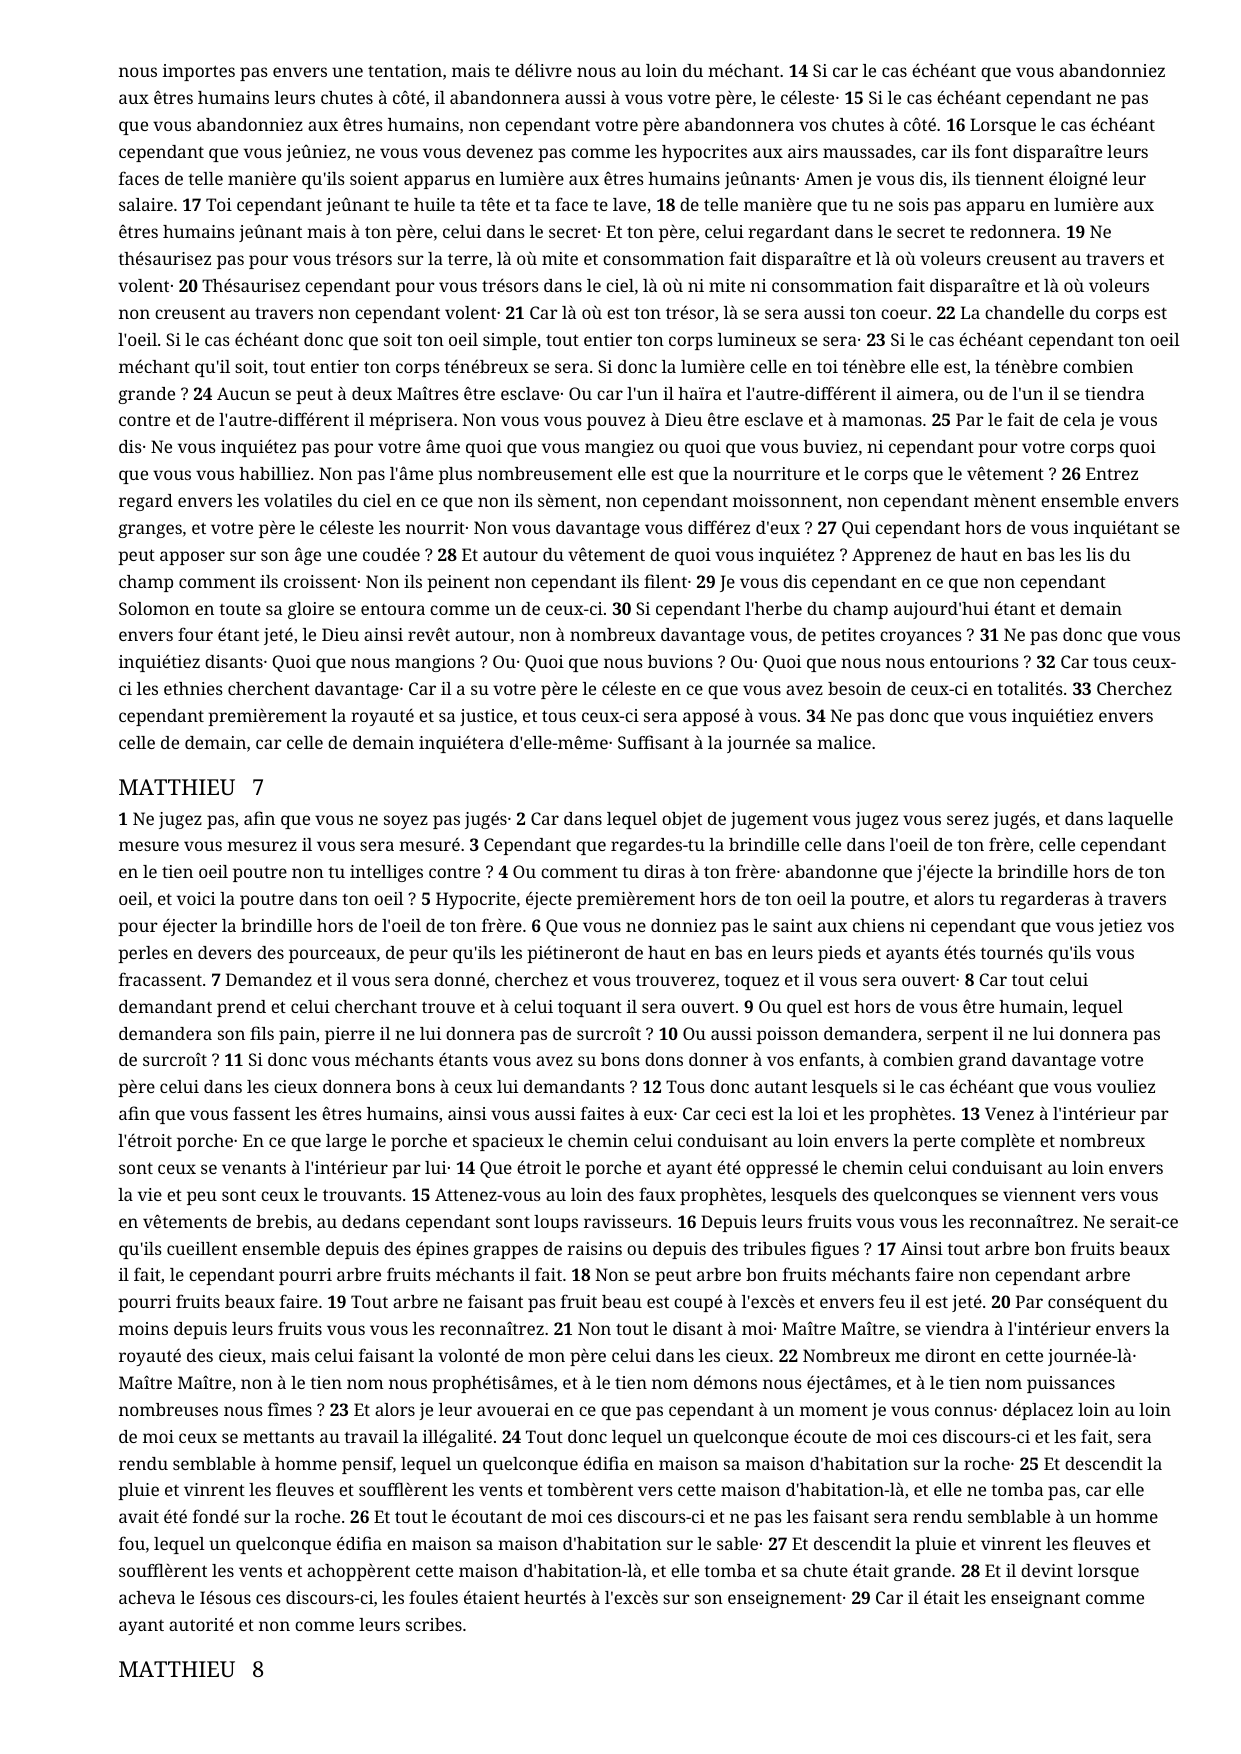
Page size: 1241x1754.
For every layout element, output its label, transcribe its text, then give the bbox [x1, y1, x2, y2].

text MATTHIEU 7 [118, 772, 1181, 802]
text MATTHIEU 8 [118, 1654, 1181, 1684]
text nous importes pas envers une tentation, mais te délivre nous au loin du méchant. 14 Si car le cas échéant que vous abandonniez aux êtres humains leurs chutes à côté, il abandonnera aussi à vous votre père, le céleste· 15 Si le cas échéant cependant ne pas que vous abandonniez aux êtres humains, non cependant votre père abandonnera vos chutes à côté. 16 Lorsque le cas échéant cependant que vous jeûniez, ne vous vous devenez pas comme les hypocrites aux airs maussades, car ils font disparaître leurs faces de telle manière qu'ils soient apparus en lumière aux êtres humains jeûnants· Amen je vous dis, ils tiennent éloigné leur salaire. 17 Toi cependant jeûnant te huile ta tête et ta face te lave, 18 de telle manière que tu ne sois pas apparu en lumière aux êtres humains jeûnant mais à ton père, celui dans le secret· Et ton père, celui regardant dans le secret te redonnera. 19 Ne thésaurisez pas pour vous trésors sur la terre, là où mite et consommation fait disparaître et là où voleurs creusent au travers et volent· 20 Thésaurisez cependant pour vous trésors dans le ciel, là où ni mite ni consommation fait disparaître et là où voleurs non creusent au travers non cependant volent· 21 Car là où est ton trésor, là se sera aussi ton coeur. 22 La chandelle du corps est l'oeil. Si le cas échéant donc que soit ton oeil simple, tout entier ton corps lumineux se sera· 23 Si le cas échéant cependant ton oeil méchant qu'il soit, tout entier ton corps ténébreux se sera. Si donc la lumière celle en toi ténèbre elle est, la ténèbre combien grande ? 24 Aucun se peut à deux Maîtres être esclave· Ou car l'un il haïra et l'autre-différent il aimera, ou de l'un il se tiendra contre et de l'autre-différent il méprisera. Non vous vous pouvez à Dieu être esclave et à mamonas. 25 Par le fait de cela je vous dis· Ne vous inquiétez pas pour votre âme quoi que vous mangiez ou quoi que vous buviez, ni cependant pour votre corps quoi que vous vous habilliez. Non pas l'âme plus nombreusement elle est que la nourriture et le corps que le vêtement ? 26 Entrez regard envers les volatiles du ciel en ce que non ils sèment, non cependant moissonnent, non cependant mènent ensemble envers granges, et votre père le céleste les nourrit· Non vous davantage vous différez d'eux ? 27 Qui cependant hors de vous inquiétant se peut apposer sur son âge une coudée ? 28 Et autour du vêtement de quoi vous inquiétez ? Apprenez de haut en bas les lis du champ comment ils croissent· Non ils peinent non cependant ils filent· 29 Je vous dis cependant en ce que non cependant Solomon en toute sa gloire se entoura comme un de ceux-ci. 30 Si cependant l'herbe du champ aujourd'hui étant et demain envers four étant jeté, le Dieu ainsi revêt autour, non à nombreux davantage vous, de petites croyances ? 31 Ne pas donc que vous inquiétiez disants· Quoi que nous mangions ? Ou· Quoi que nous buvions ? Ou· Quoi que nous nous entourions ? 32 Car tous ceux-ci les ethnies cherchent davantage· Car il a su votre père le céleste en ce que vous avez besoin de ceux-ci en totalités. 33 Cherchez cependant premièrement la royauté et sa justice, et tous ceux-ci sera apposé à vous. 34 Ne pas donc que vous inquiétiez envers celle de demain, car celle de demain inquiétera d'elle-même· Suffisant à la journée sa malice. [118, 59, 1181, 754]
text 1 Ne jugez pas, afin que vous ne soyez pas jugés· 2 Car dans lequel objet de jugement vous jugez vous serez jugés, et dans laquelle mesure vous mesurez il vous sera mesuré. 3 Cependant que regardes-tu la brindille celle dans l'oeil de ton frère, celle cependant en le tien oeil poutre non tu intelliges contre ? 4 Ou comment tu diras à ton frère· abandonne que j'éjecte la brindille hors de ton oeil, et voici la poutre dans ton oeil ? 5 Hypocrite, éjecte premièrement hors de ton oeil la poutre, et alors tu regarderas à travers pour éjecter la brindille hors de l'oeil de ton frère. 6 Que vous ne donniez pas le saint aux chiens ni cependant que vous jetiez vos perles en devers des pourceaux, de peur qu'ils les piétineront de haut en bas en leurs pieds et ayants étés tournés qu'ils vous fracassent. 7 Demandez et il vous sera donné, cherchez et vous trouverez, toquez et il vous sera ouvert· 8 Car tout celui demandant prend et celui cherchant trouve et à celui toquant il sera ouvert. 9 Ou quel est hors de vous être humain, lequel demandera son fils pain, pierre il ne lui donnera pas de surcroît ? 10 Ou aussi poisson demandera, serpent il ne lui donnera pas de surcroît ? 11 Si donc vous méchants étants vous avez su bons dons donner à vos enfants, à combien grand davantage votre père celui dans les cieux donnera bons à ceux lui demandants ? 12 Tous donc autant lesquels si le cas échéant que vous vouliez afin que vous fassent les êtres humains, ainsi vous aussi faites à eux· Car ceci est la loi et les prophètes. 13 Venez à l'intérieur par l'étroit porche· En ce que large le porche et spacieux le chemin celui conduisant au loin envers la perte complète et nombreux sont ceux se venants à l'intérieur par lui· 14 Que étroit le porche et ayant été oppressé le chemin celui conduisant au loin envers la vie et peu sont ceux le trouvants. 15 Attenez-vous au loin des faux prophètes, lesquels des quelconques se viennent vers vous en vêtements de brebis, au dedans cependant sont loups ravisseurs. 16 Depuis leurs fruits vous vous les reconnaîtrez. Ne serait-ce qu'ils cueillent ensemble depuis des épines grappes de raisins ou depuis des tribules figues ? 17 Ainsi tout arbre bon fruits beaux il fait, le cependant pourri arbre fruits méchants il fait. 18 Non se peut arbre bon fruits méchants faire non cependant arbre pourri fruits beaux faire. 19 Tout arbre ne faisant pas fruit beau est coupé à l'excès et envers feu il est jeté. 20 Par conséquent du moins depuis leurs fruits vous vous les reconnaîtrez. 21 Non tout le disant à moi· Maître Maître, se viendra à l'intérieur envers la royauté des cieux, mais celui faisant la volonté de mon père celui dans les cieux. 22 Nombreux me diront en cette journée-là· Maître Maître, non à le tien nom nous prophétisâmes, et à le tien nom démons nous éjectâmes, et à le tien nom puissances nombreuses nous fîmes ? 23 Et alors je leur avouerai en ce que pas cependant à un moment je vous connus· déplacez loin au loin de moi ceux se mettants au travail la illégalité. 24 Tout donc lequel un quelconque écoute de moi ces discours-ci et les fait, sera rendu semblable à homme pensif, lequel un quelconque édifia en maison sa maison d'habitation sur la roche· 25 Et descendit la pluie et vinrent les fleuves et soufflèrent les vents et tombèrent vers cette maison d'habitation-là, et elle ne tomba pas, car elle avait été fondé sur la roche. 26 Et tout le écoutant de moi ces discours-ci et ne pas les faisant sera rendu semblable à un homme fou, lequel un quelconque édifia en maison sa maison d'habitation sur le sable· 27 Et descendit la pluie et vinrent les fleuves et soufflèrent les vents et achoppèrent cette maison d'habitation-là, et elle tomba et sa chute était grande. 28 Et il devint lorsque acheva le Iésous ces discours-ci, les foules étaient heurtés à l'excès sur son enseignement· 29 Car il était les enseignant comme ayant autorité et non comme leurs scribes. [118, 807, 1181, 1636]
